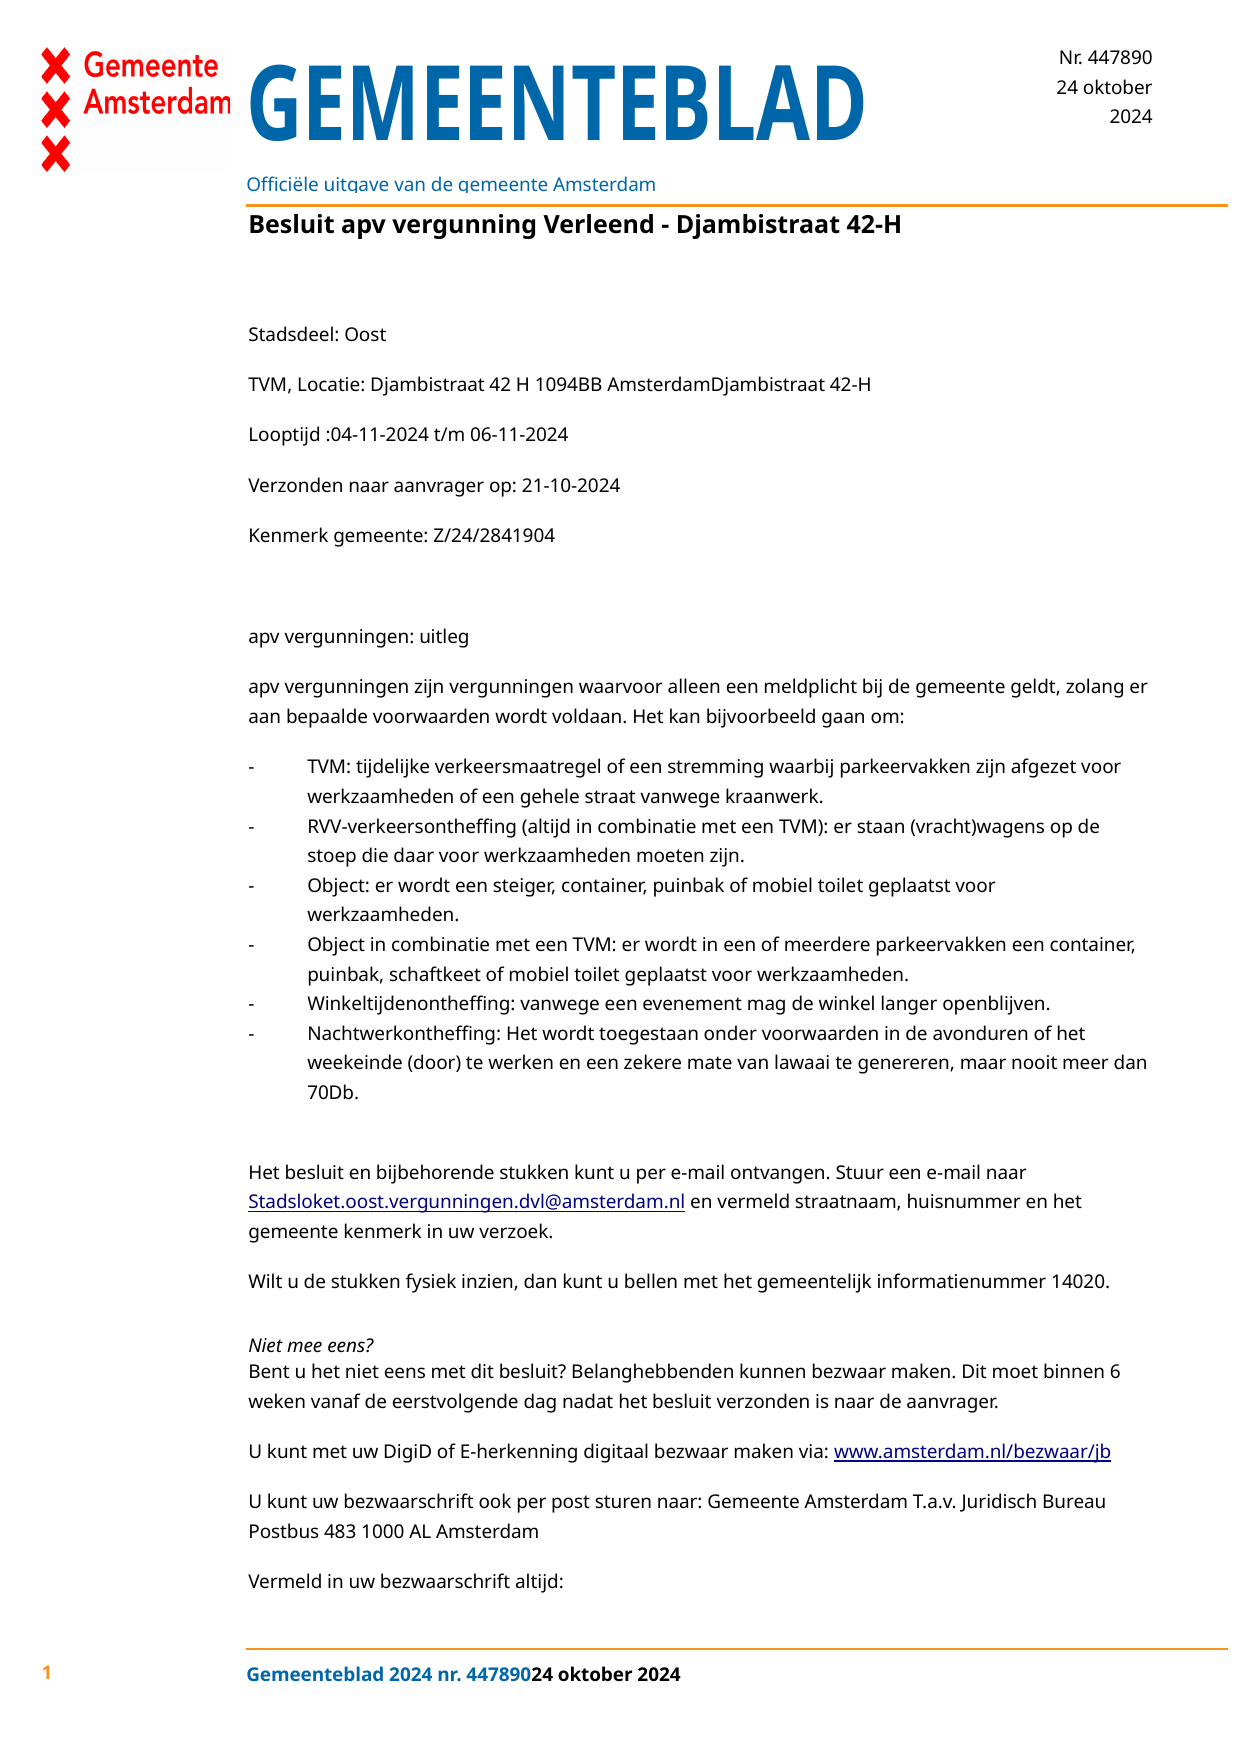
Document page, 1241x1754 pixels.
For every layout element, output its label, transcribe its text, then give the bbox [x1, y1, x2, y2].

text Niet mee eens? [248, 1333, 1152, 1358]
list Object: er wordt een steiger, container, puinbak of mobiel toilet geplaatst voor werkzaamheden. [248, 872, 1152, 927]
text Kenmerk gemeente: Z/24/2841904 [248, 522, 1152, 548]
list Object in combinatie met een TVM: er wordt in een of meerdere parkeervakken een container, puinbak, schaftkeet of mobiel toilet geplaatst voor werkzaamheden. [248, 931, 1152, 986]
list RVV-verkeersontheffing (altijd in combinatie met een TVM): er staan (vracht)wagens op de stoep die daar voor werkzaamheden moeten zijn. [248, 813, 1152, 868]
text TVM, Locatie: Djambistraat 42 H 1094BB AmsterdamDjambistraat 42-H [248, 371, 1152, 397]
text Verzonden naar aanvrager op: 21-10-2024 [248, 472, 1152, 498]
picture [41, 47, 231, 172]
text apv vergunningen: uitleg [248, 623, 1152, 649]
text Wilt u de stukken fysiek inzien, dan kunt u bellen met het gemeentelijk informatienummer 14020. [248, 1269, 1152, 1294]
list Nachtwerkontheffing: Het wordt toegestaan onder voorwaarden in de avonduren of het weekeinde (door) te werken en een zekere mate van lawaai te genereren, maar nooit meer dan 70Db. [248, 1020, 1152, 1105]
list Winkeltijdenontheffing: vanwege een evenement mag de winkel langer openblijven. [248, 990, 1152, 1016]
text Vermeld in uw bezwaarschrift altijd: [248, 1569, 1152, 1594]
text Looptijd :04-11-2024 t/m 06-11-2024 [248, 422, 1152, 447]
text Stadsdeel: Oost [248, 321, 1152, 346]
list TVM: tijdelijke verkeersmaatregel of een stremming waarbij parkeervakken zijn afgezet voor werkzaamheden of een gehele straat vanwege kraanwerk. [248, 754, 1152, 809]
text U kunt uw bezwaarschrift ook per post sturen naar: Gemeente Amsterdam T.a.v. Juridisch Bureau Postbus 483 1000 AL Amsterdam [248, 1489, 1152, 1544]
text Het besluit en bijbehorende stukken kunt u per e-mail ontvangen. Stuur een e-mail naar Stadsloket.oost.vergunningen.dvl@amsterdam.nl en vermeld straatnaam, huisnummer en het gemeente kenmerk in uw verzoek. [248, 1159, 1152, 1244]
text Bent u het niet eens met dit besluit? Belanghebbenden kunnen bezwaar maken. Dit moet binnen 6 weken vanaf de eerstvolgende dag nadat het besluit verzonden is naar de aanvrager. [248, 1358, 1152, 1414]
text apv vergunningen zijn vergunningen waarvoor alleen een meldplicht bij de gemeente geldt, zolang er aan bepaalde voorwaarden wordt voldaan. Het kan bijvoorbeeld gaan om: [248, 674, 1152, 729]
text U kunt met uw DigiD of E-herkenning digitaal bezwaar maken via: www.amsterdam.nl/bezwaar/jb [248, 1438, 1152, 1464]
text Besluit apv vergunning Verleend - Djambistraat 42-H [248, 207, 1152, 241]
